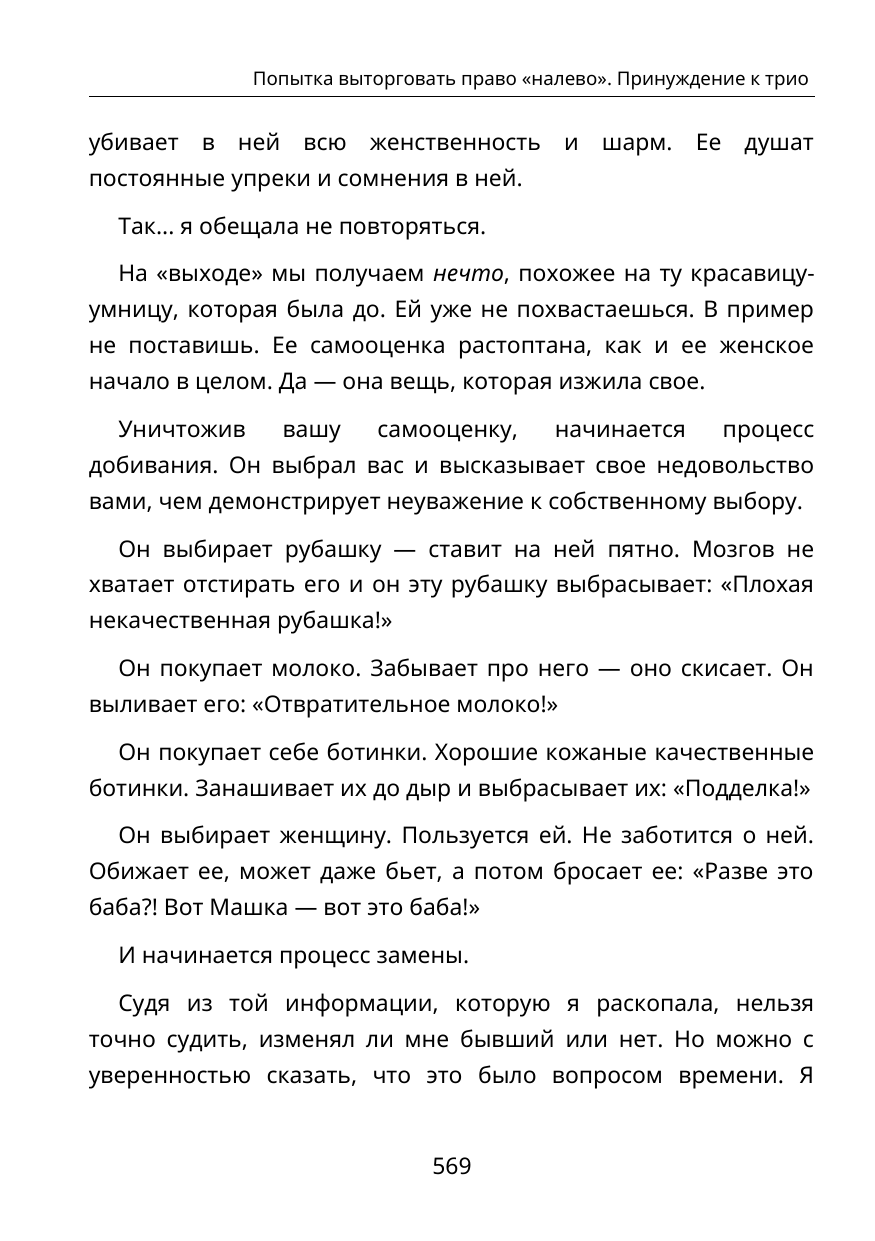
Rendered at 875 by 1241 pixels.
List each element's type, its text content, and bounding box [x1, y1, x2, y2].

text Он покупает молоко. Забывает про него — оно скисает. Он выливает его: «Отвратительное молоко!» [88, 652, 815, 719]
text Он покупает себе ботинки. Хорошие кожаные качественные ботинки. Занашивает их до дыр и выбрасывает их: «Подделка!» [88, 736, 815, 803]
text Он выбирает женщину. Пользуется ей. Не заботится о ней. Обижает ее, может даже бьет, а потом бросает ее: «Разве это баба?! Вот Машка — вот это баба!» [88, 819, 815, 922]
text И начинается процесс замены. [88, 939, 815, 970]
text На «выходе» мы получаем нечто, похожее на ту красавицу-умницу, которая была до. Ей уже не похвастаешься. В пример не поставишь. Ее самооценка растоптана, как и ее женское начало в целом. Да — она вещь, которая изжила свое. [88, 257, 815, 396]
text Уничтожив вашу самооценку, начинается процесс добивания. Он выбрал вас и высказывает свое недовольство вами, чем демонстрирует неуважение к собственному выбору. [88, 413, 815, 516]
text Так... я обещала не повторяться. [88, 210, 815, 241]
text Он выбирает рубашку — ставит на ней пятно. Мозгов не хватает отстирать его и он эту рубашку выбрасывает: «Плохая некачественная рубашка!» [88, 532, 815, 636]
text - убивает в ней всю женственность и шарм. Ее душат постоянные упреки и сомнения в ней. [88, 126, 815, 193]
text Судя из той информации, которую я раскопала, нельзя точно судить, изменял ли мне бывший или нет. Но можно с уверенностью сказать, что это было вопросом времени. Я [88, 987, 815, 1090]
